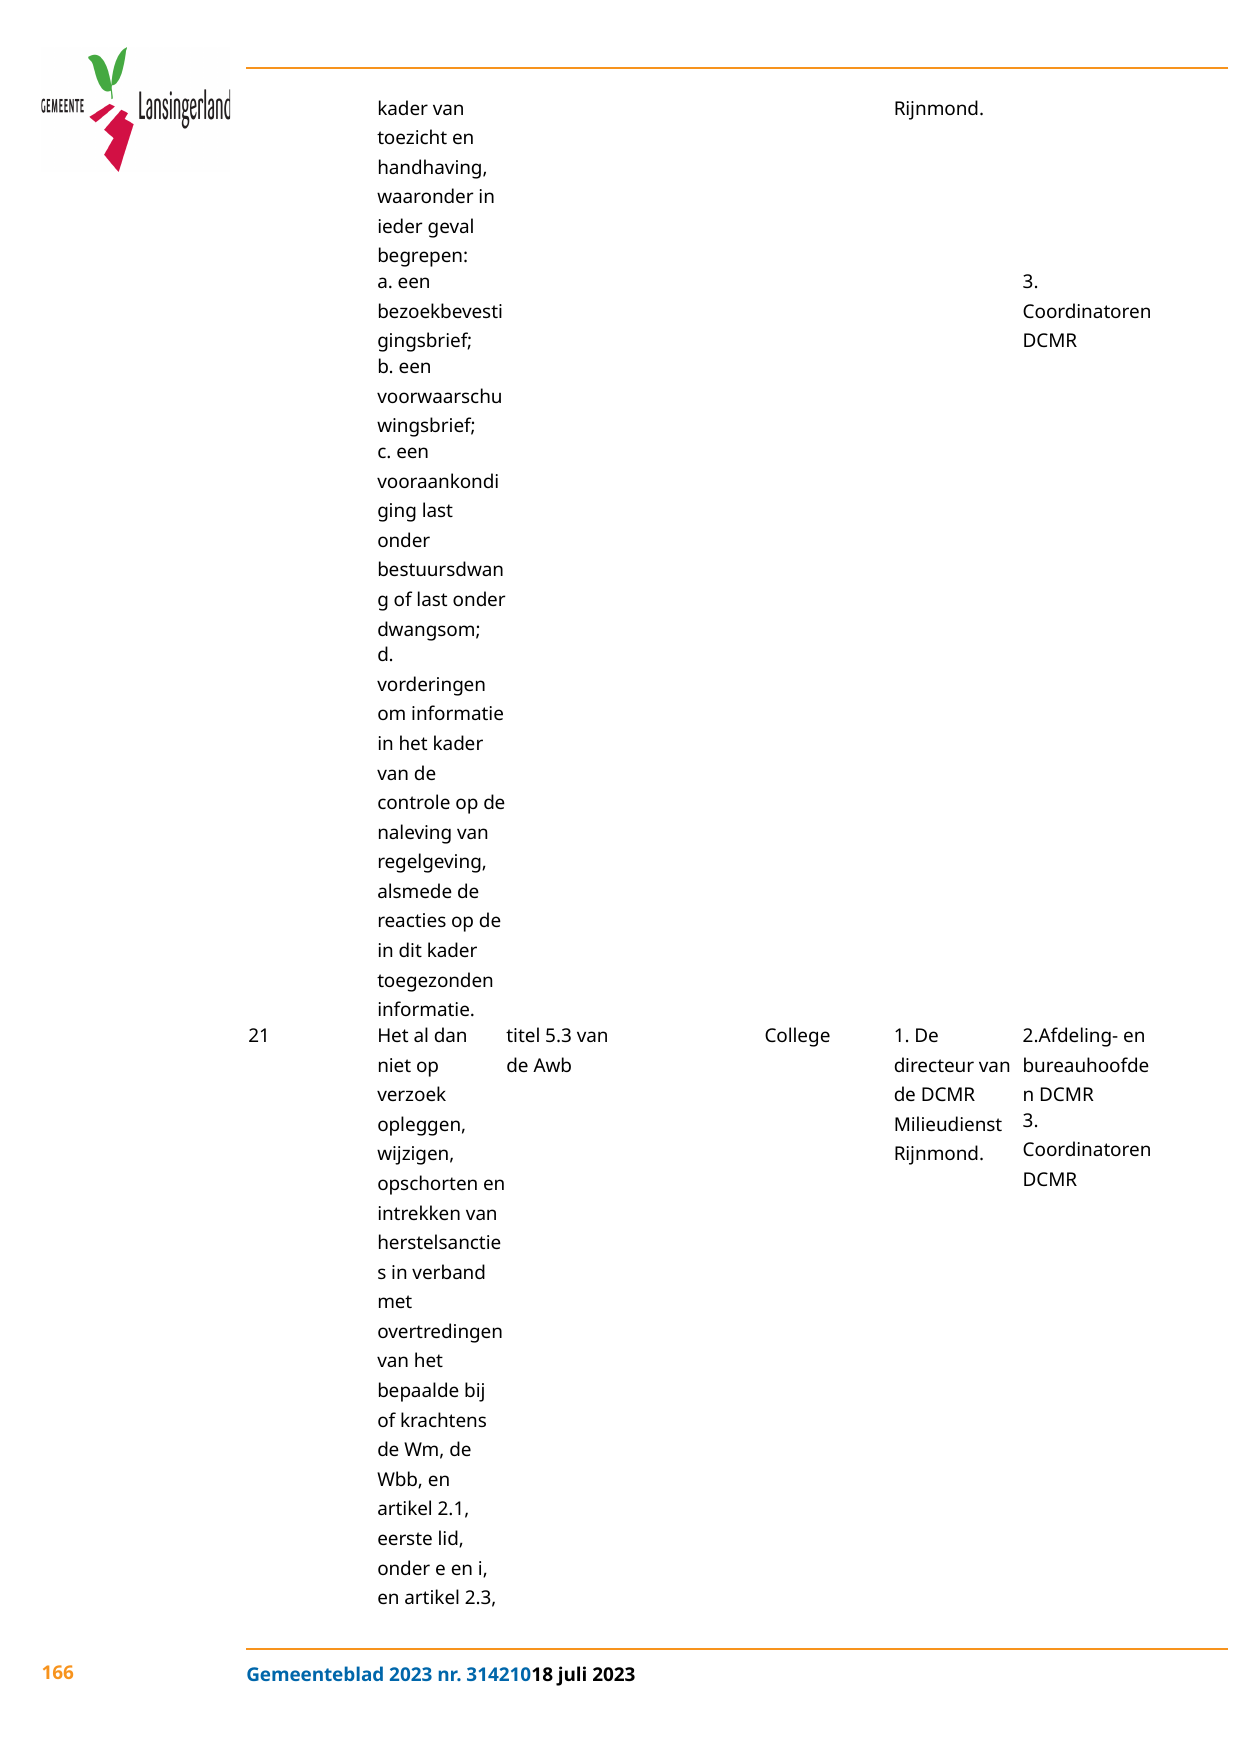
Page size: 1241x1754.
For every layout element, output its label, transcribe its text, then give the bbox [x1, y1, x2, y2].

table_cell 3. Coordinatoren DCMR [1023, 1107, 1152, 1610]
table_cell a. een bezoekbevestigingsbrief; [377, 269, 506, 353]
table_cell [506, 95, 635, 1022]
table_cell [248, 95, 377, 1022]
table_cell Rijnmond. [894, 95, 1022, 1022]
table_cell titel 5.3 van de Awb [506, 1022, 635, 1610]
table_cell [764, 95, 893, 1022]
table_cell [635, 1022, 764, 1610]
table_cell b. een voorwaarschuwingsbrief; [377, 353, 506, 438]
table_cell College [764, 1022, 893, 1610]
picture [41, 47, 231, 172]
table_cell 21 [248, 1022, 377, 1610]
table_cell d. vorderingen om informatie in het kader van de controle op de naleving van regelgeving, alsmede de reacties op de in dit kader toegezonden informatie. [377, 641, 506, 1022]
table_cell 1. De directeur van de DCMR Milieudienst Rijnmond. [894, 1022, 1022, 1610]
table_cell 3. Coordinatoren DCMR [1023, 269, 1152, 1022]
table_cell kader van toezicht en handhaving, waaronder in ieder geval begrepen: [377, 95, 506, 268]
table_cell [1023, 95, 1152, 268]
table_cell [635, 95, 764, 1022]
table_cell c. een vooraankondiging last onder bestuursdwang of last onder dwangsom; [377, 438, 506, 641]
table_cell Het al dan niet op verzoek opleggen, wijzigen, opschorten en intrekken van herstelsancties in verband met overtredingen van het bepaalde bij of krachtens de Wm, de Wbb, en artikel 2.1, eerste lid, onder e en i, en artikel 2.3, [377, 1022, 506, 1610]
table_cell 2.Afdeling- en bureauhoofden DCMR [1023, 1022, 1152, 1107]
